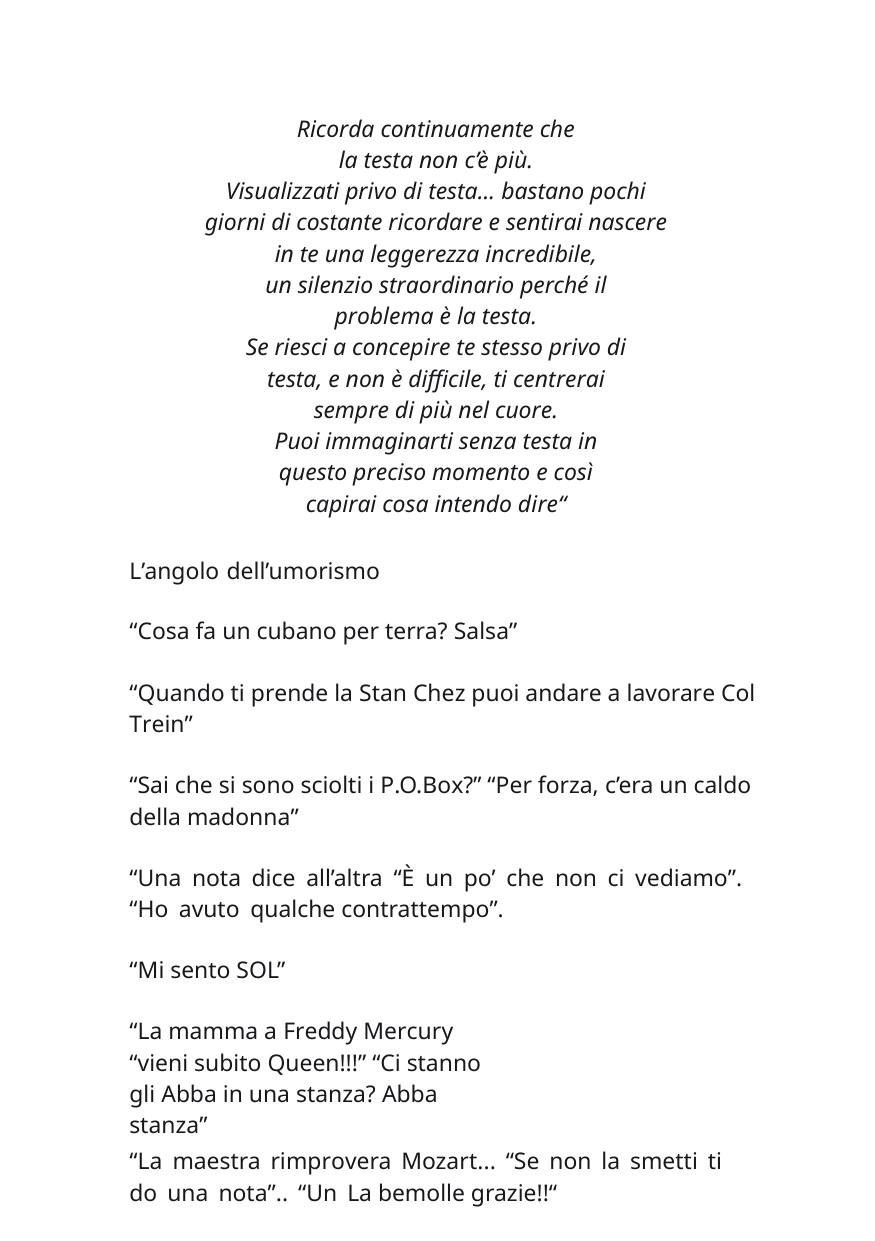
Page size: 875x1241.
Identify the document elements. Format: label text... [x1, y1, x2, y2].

text “Quando ti prende la Stan Chez puoi andare a lavorare Col Trein” [129, 676, 755, 739]
text Puoi immaginarti senza testa in questo preciso momento e così capirai cosa intendo dire“ [253, 425, 621, 519]
text L’angolo dell’umorismo [129, 555, 755, 586]
text “Cosa fa un cubano per terra? Salsa” [129, 615, 755, 646]
text “Mi sento SOL” [129, 954, 755, 985]
text Ricorda continuamente che la testa non c’è più. [290, 112, 584, 175]
text “La maestra rimprovera Mozart... “Se non la smetti ti do una nota”.. “Un La bemolle grazie!!“ [129, 1145, 749, 1208]
text Se riesci a concepire te stesso privo di testa, e non è difficile, ti centrerai sempre di più nel cuore. [243, 331, 631, 425]
text un silenzio straordinario perché il problema è la testa. [263, 269, 611, 331]
text “Una nota dice all’altra “È un po’ che non ci vediamo”. “Ho avuto qualche contrattempo”. [129, 861, 749, 924]
text “La mamma a Freddy Mercury “vieni subito Queen!!!” “Ci stanno gli Abba in una stanza? Abba stanza” [129, 1015, 506, 1140]
text “Sai che si sono sciolti i P.O.Box?” “Per forza, c’era un caldo della madonna” [129, 769, 755, 832]
text Visualizzati privo di testa... bastano pochi giorni di costante ricordare e sentirai nascere in te una leggerezza incredibile, [194, 175, 680, 269]
